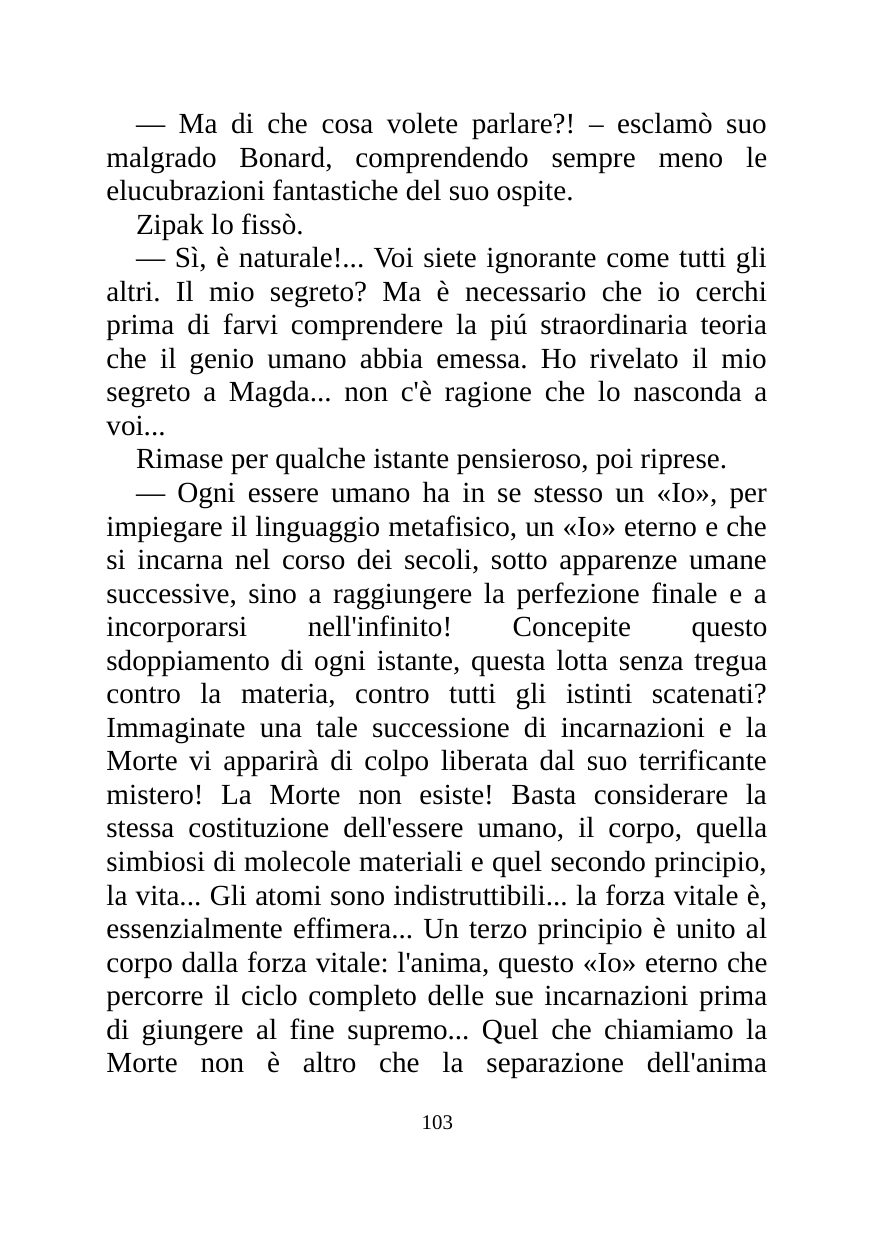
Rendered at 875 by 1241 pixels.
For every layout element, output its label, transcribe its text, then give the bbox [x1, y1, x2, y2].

text — Ma di che cosa volete parlare?! – esclamò suo malgrado Bonard, comprendendo sempre meno le elucubrazioni fantastiche del suo ospite. [106, 106, 768, 207]
text — Sì, è naturale!... Voi siete ignorante come tutti gli altri. Il mio segreto? Ma è necessario che io cerchi prima di farvi comprendere la piú straordinaria teoria che il genio umano abbia emessa. Ho rivelato il mio segreto a Magda... non c'è ragione che lo nasconda a voi... [106, 240, 768, 442]
text Rimase per qualche istante pensieroso, poi riprese. [106, 442, 768, 475]
text Zipak lo fissò. [106, 207, 768, 240]
text — Ogni essere umano ha in se stesso un «Io», per impiegare il linguaggio metafisico, un «Io» eterno e che si incarna nel corso dei secoli, sotto apparenze umane successive, sino a raggiungere la perfezione finale e a incorporarsi nell'infinito! Concepite questo sdoppiamento di ogni istante, questa lotta senza tregua contro la materia, contro tutti gli istinti scatenati? Immaginate una tale successione di incarnazioni e la Morte vi apparirà di colpo liberata dal suo terrificante mistero! La Morte non esiste! Basta considerare la stessa costituzione dell'essere umano, il corpo, quella simbiosi di molecole materiali e quel secondo principio, la vita... Gli atomi sono indistruttibili... la forza vitale è, essenzialmente effimera... Un terzo principio è unito al corpo dalla forza vitale: l'anima, questo «Io» eterno che percorre il ciclo completo delle sue incarnazioni prima di giungere al fine supremo... Quel che chiamiamo la Morte non è altro che la separazione dell'anima [106, 475, 768, 1079]
